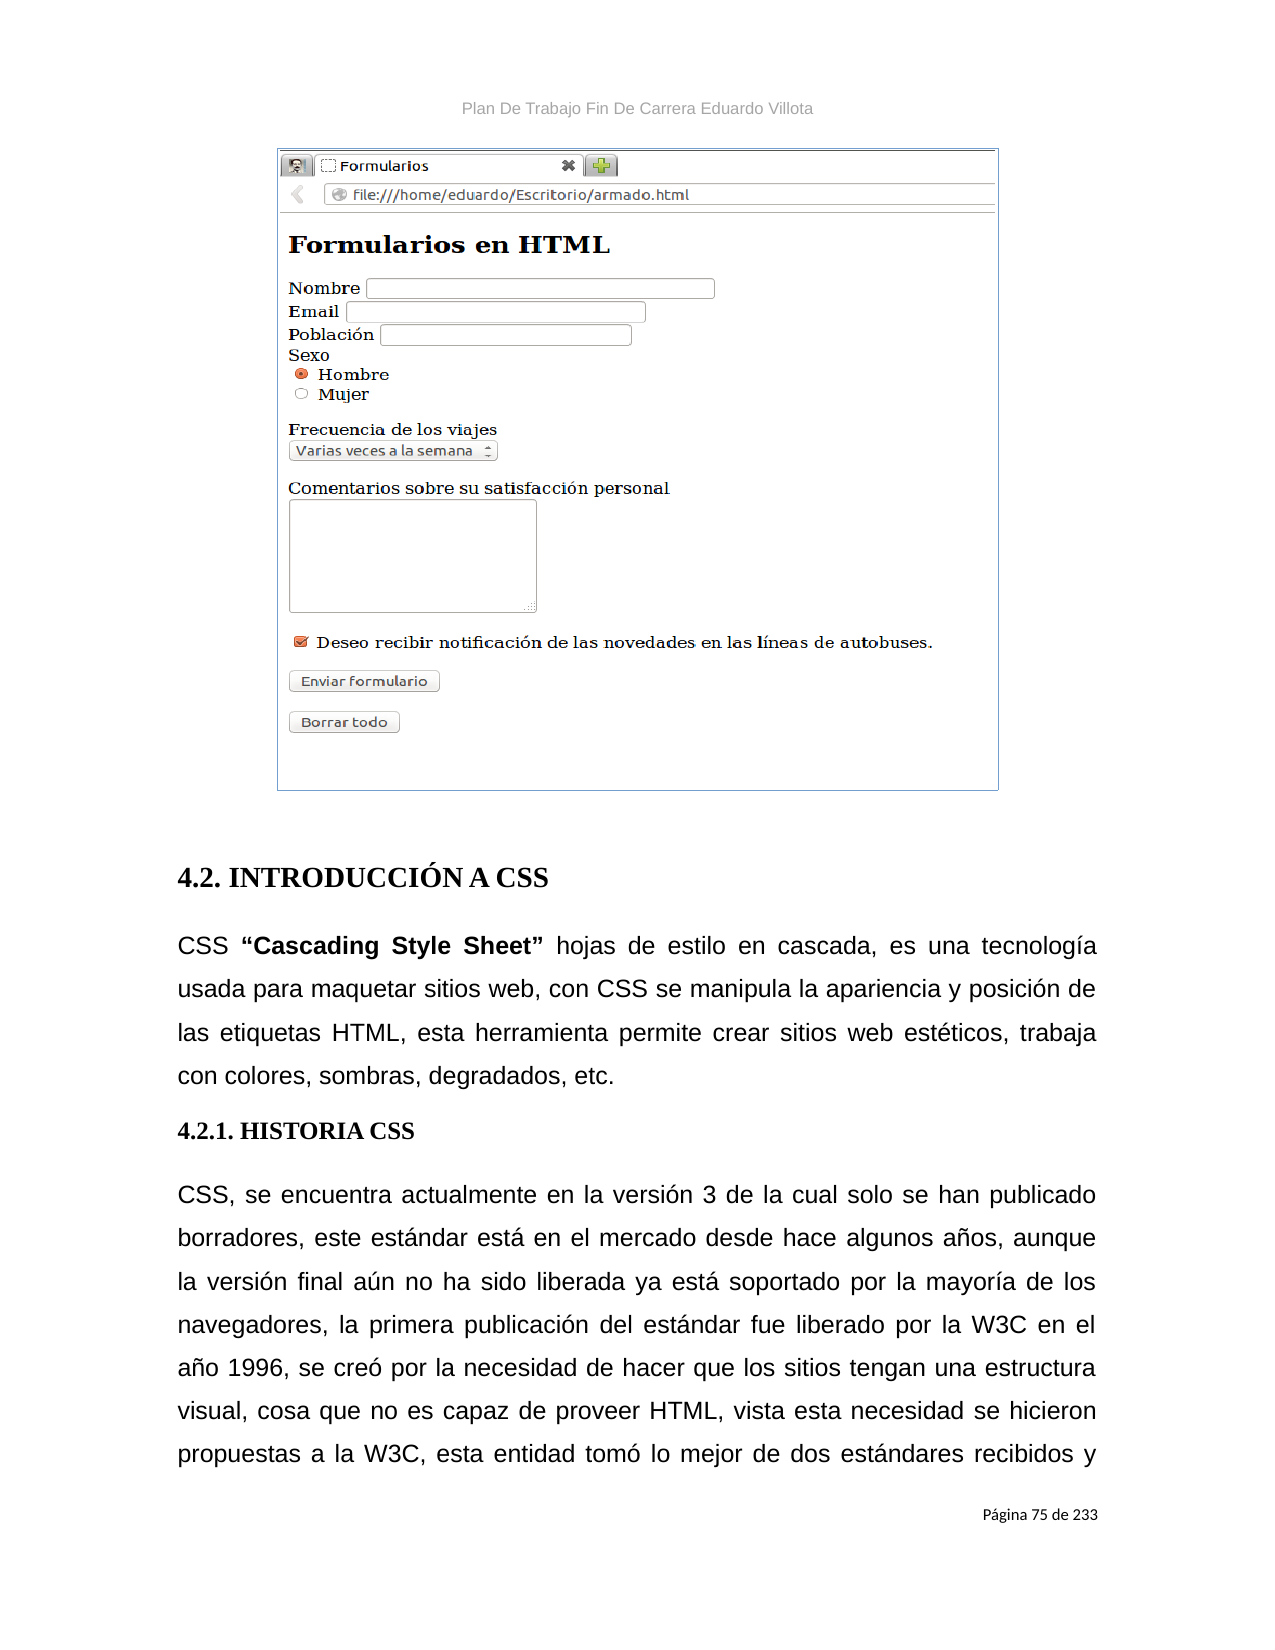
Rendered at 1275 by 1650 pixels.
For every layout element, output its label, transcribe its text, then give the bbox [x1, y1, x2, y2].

text 4.2. INTRODUCCIÓN A CSS [177, 860, 1098, 894]
text CSS, se encuentra actualmente en la versión 3 de la cual solo se han publicado borradores, este estándar está en el mercado desde hace algunos años, aunque la versión final aún no ha sido liberada ya está soportado por la mayoría de los navegadores, la primera publicación del estándar fue liberado por la W3C en el año 1996, se creó por la necesidad de hacer que los sitios tengan una estructura visual, cosa que no es capaz de proveer HTML, vista esta necesidad se hicieron propuestas a la W3C, esta entidad tomó lo mejor de dos estándares recibidos y [177, 1180, 1098, 1468]
text 4.2.1. HISTORIA CSS [177, 1116, 1098, 1145]
text CSS “Cascading Style Sheet” hojas de estilo en cascada, es una tecnología usada para maquetar sitios web, con CSS se manipula la apariencia y posición de las etiquetas HTML, esta herramienta permite crear sitios web estéticos, trabaja con colores, sombras, degradados, etc. [177, 931, 1098, 1089]
picture [280, 150, 995, 788]
